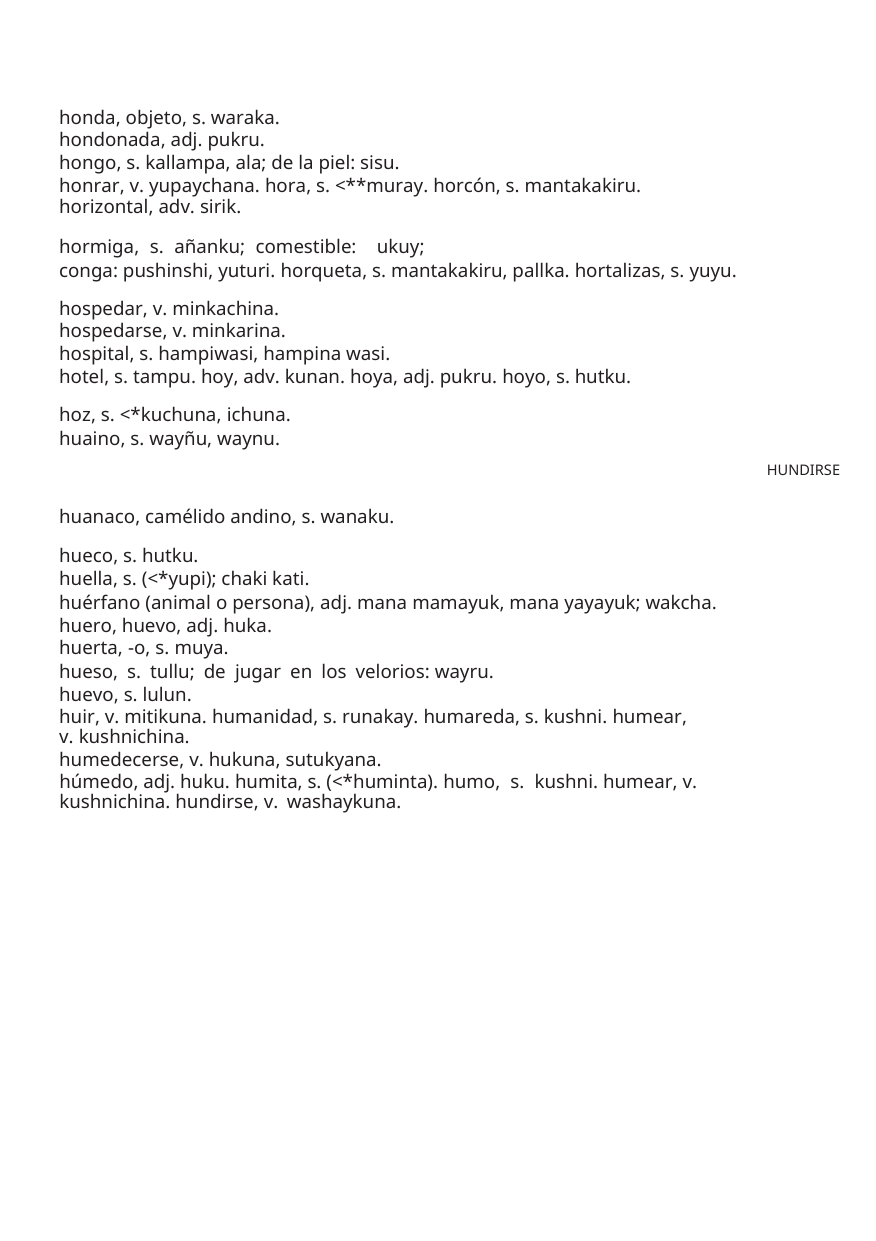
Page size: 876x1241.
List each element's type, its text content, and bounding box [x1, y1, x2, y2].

text hospital, s. hampiwasi, hampina wasi. [59, 342, 856, 365]
text huaino, s. wayñu, waynu. [59, 426, 856, 450]
text hondonada, adj. pukru. [59, 129, 856, 151]
text hoz, s. <*kuchuna, ichuna. [59, 404, 856, 426]
text huir, v. mitikuna. humanidad, s. runakay. humareda, s. kushni. humear, v. kushnichina. [59, 706, 688, 749]
text huanaco, camélido andino, s. wanaku. [59, 504, 856, 528]
text hormiga, s. añanku; comestible: ukuy; [59, 235, 856, 258]
text huérfano (animal o persona), adj. mana mamayuk, mana yayayuk; wakcha. [59, 590, 856, 614]
text huella, s. (<*yupi); chaki kati. [59, 567, 856, 590]
text humedecerse, v. hukuna, sutukyana. [59, 749, 856, 771]
text huero, huevo, adj. huka. [59, 614, 856, 637]
text húmedo, adj. huku. humita, s. (<*huminta). humo, s. kushni. humear, v. kushnichina. hundirse, v. washaykuna. [59, 771, 709, 814]
text hospedarse, v. minkarina. [59, 320, 856, 342]
text hueso, s. tullu; de jugar en los velorios: wayru. [59, 659, 856, 683]
text HUNDIRSE [19, 459, 840, 479]
text conga: pushinshi, yuturi. horqueta, s. mantakakiru, pallka. hortalizas, s. yuyu. [59, 260, 781, 282]
text honda, objeto, s. waraka. [59, 104, 856, 129]
text hospedar, v. minkachina. [59, 298, 856, 320]
text huevo, s. lulun. [59, 683, 856, 706]
text hongo, s. kallampa, ala; de la piel: sisu. [59, 151, 856, 174]
text huerta, -o, s. muya. [59, 637, 856, 659]
text hotel, s. tampu. hoy, adv. kunan. hoya, adj. pukru. hoyo, s. hutku. [59, 366, 637, 388]
text hueco, s. hutku. [59, 545, 856, 567]
text honrar, v. yupaychana. hora, s. <**muray. horcón, s. mantakakiru. horizontal, adv. sirik. [59, 175, 701, 218]
